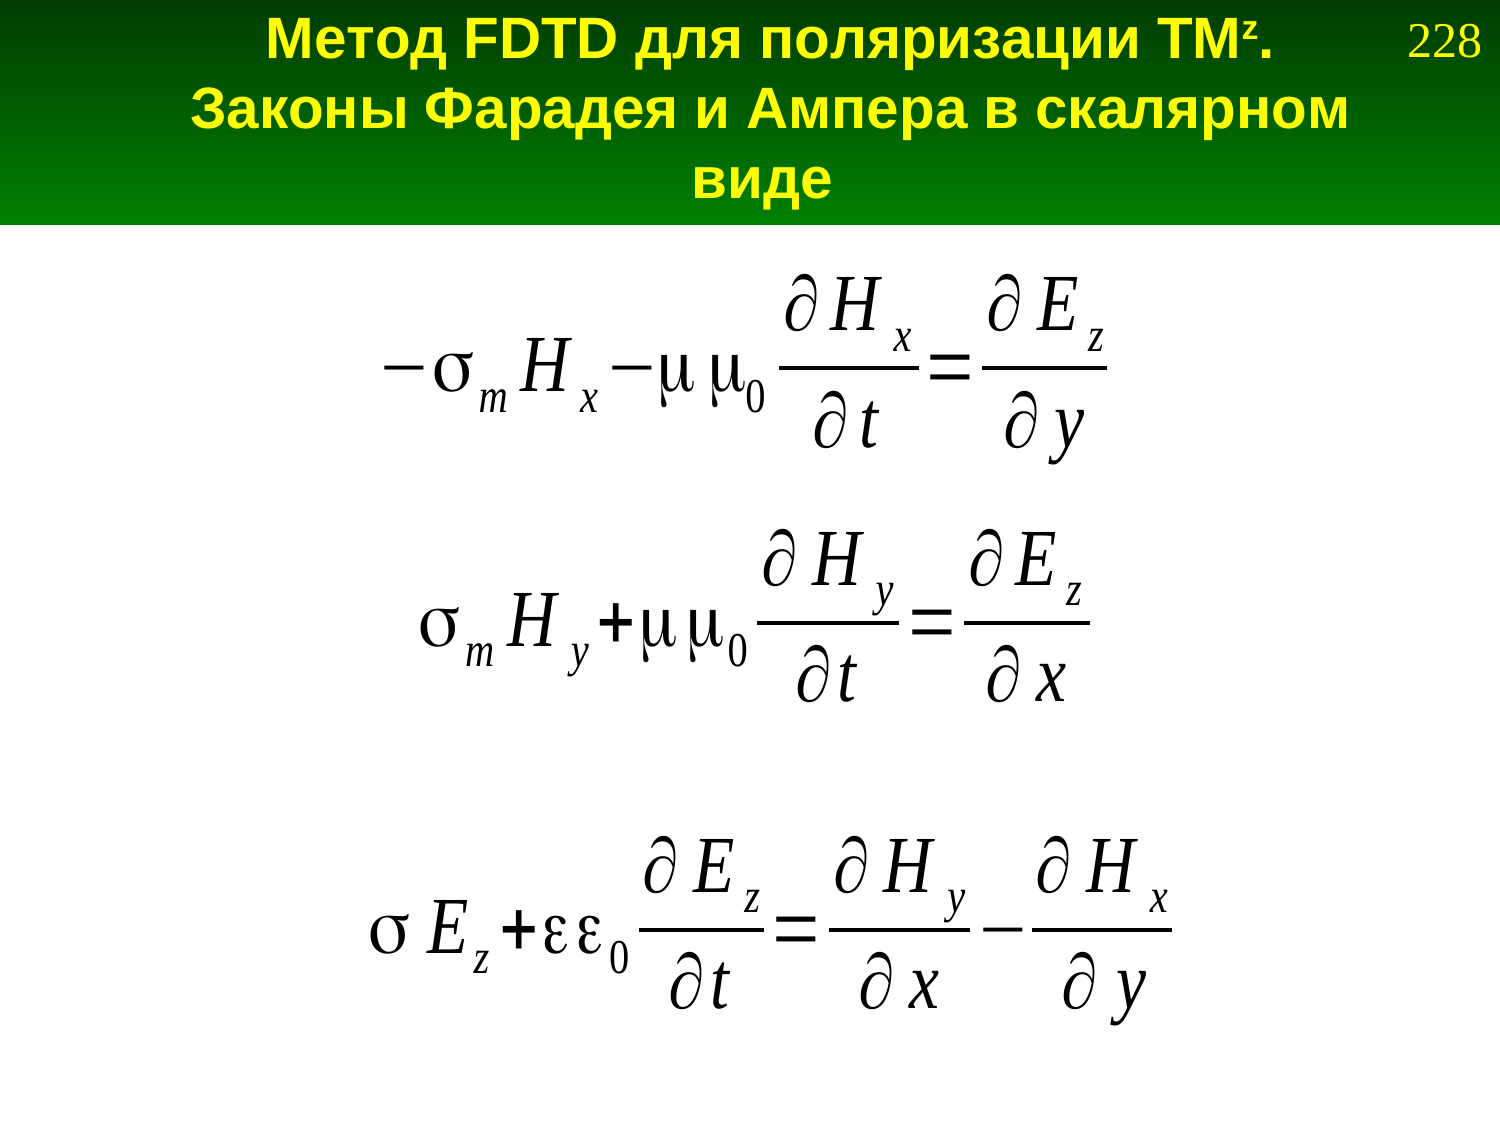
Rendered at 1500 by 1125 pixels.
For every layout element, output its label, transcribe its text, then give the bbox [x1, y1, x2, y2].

chart [360, 259, 1128, 467]
chart [401, 514, 1108, 721]
chart [351, 821, 1193, 1028]
title Метод FDTD для поляризации TMz. Законы Фарадея и Ампера в скалярном виде [100, 0, 1441, 219]
